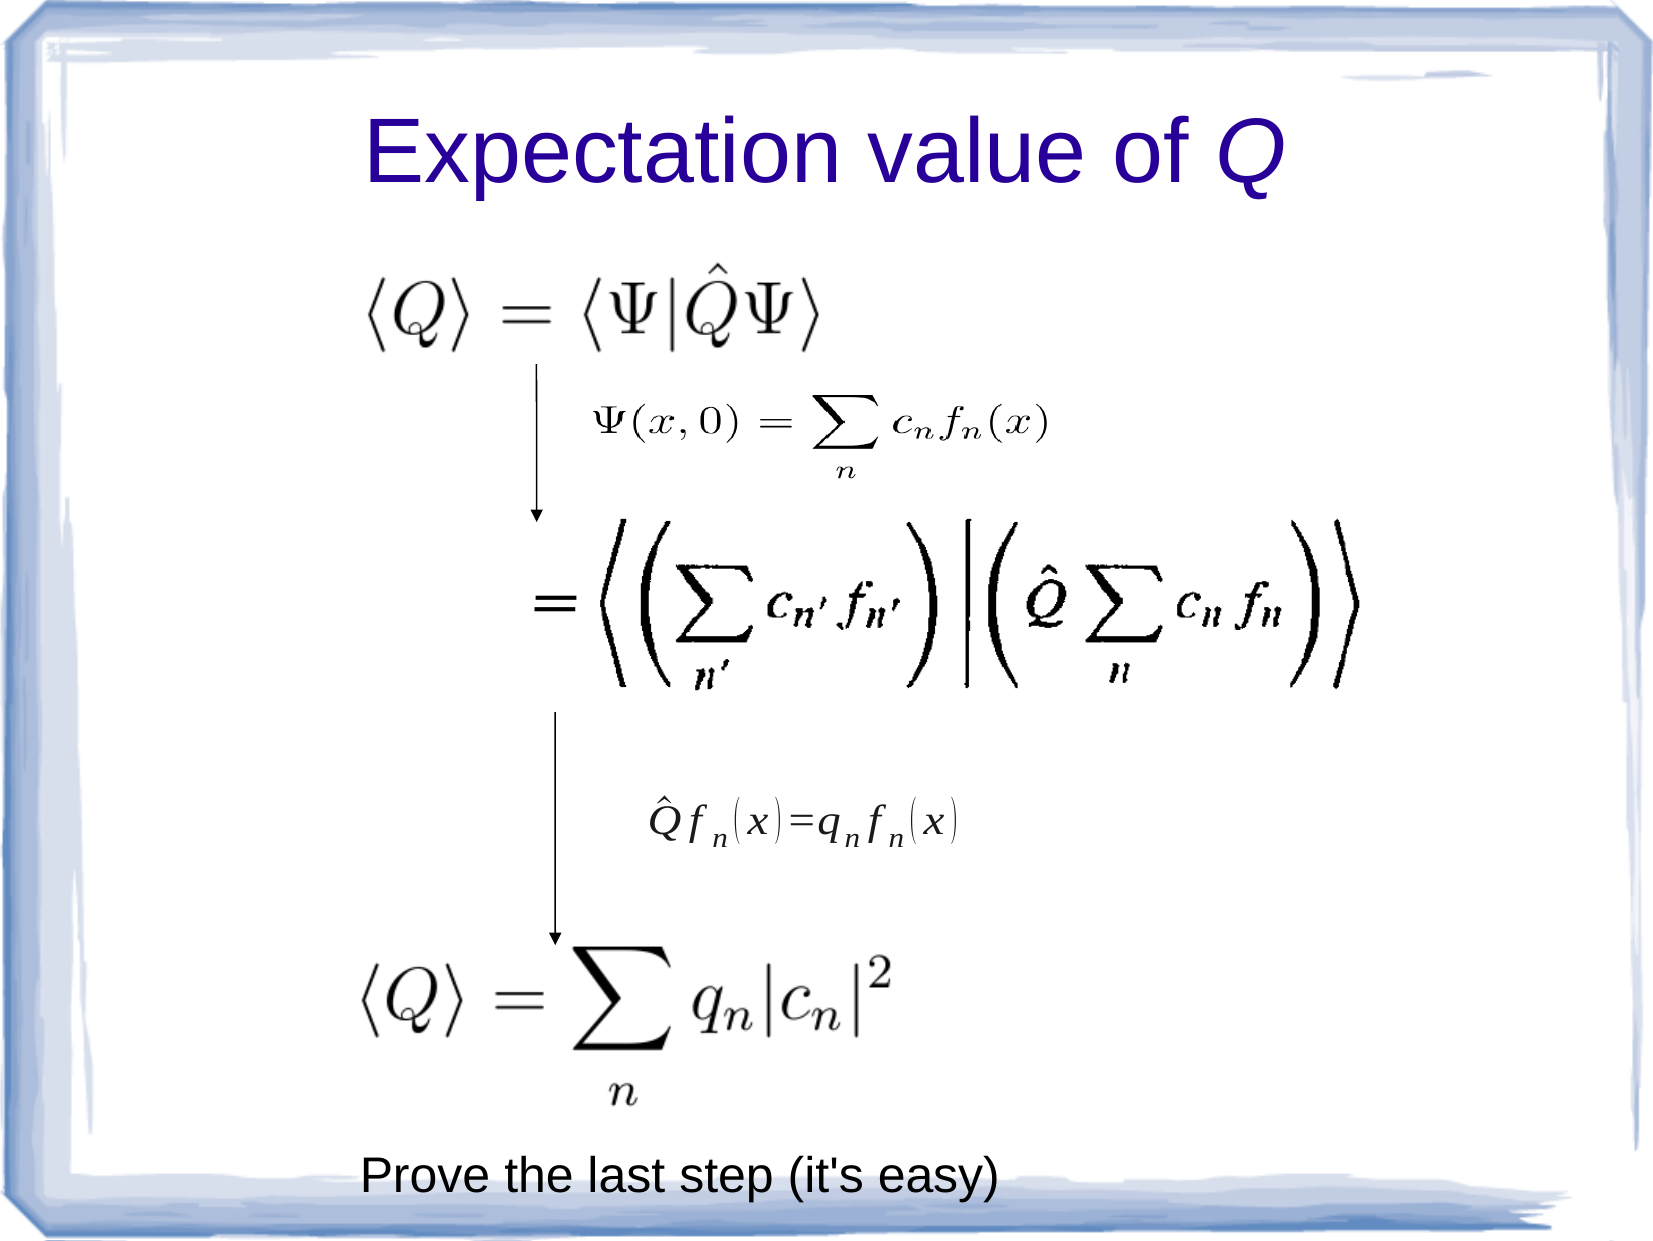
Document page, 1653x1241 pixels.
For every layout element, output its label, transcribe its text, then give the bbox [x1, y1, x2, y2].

text_box Prove the last step (it's easy) [345, 1140, 1321, 1181]
chart [635, 795, 976, 854]
picture [0, 0, 1653, 1241]
title Expectation value of Q [82, 49, 1568, 254]
